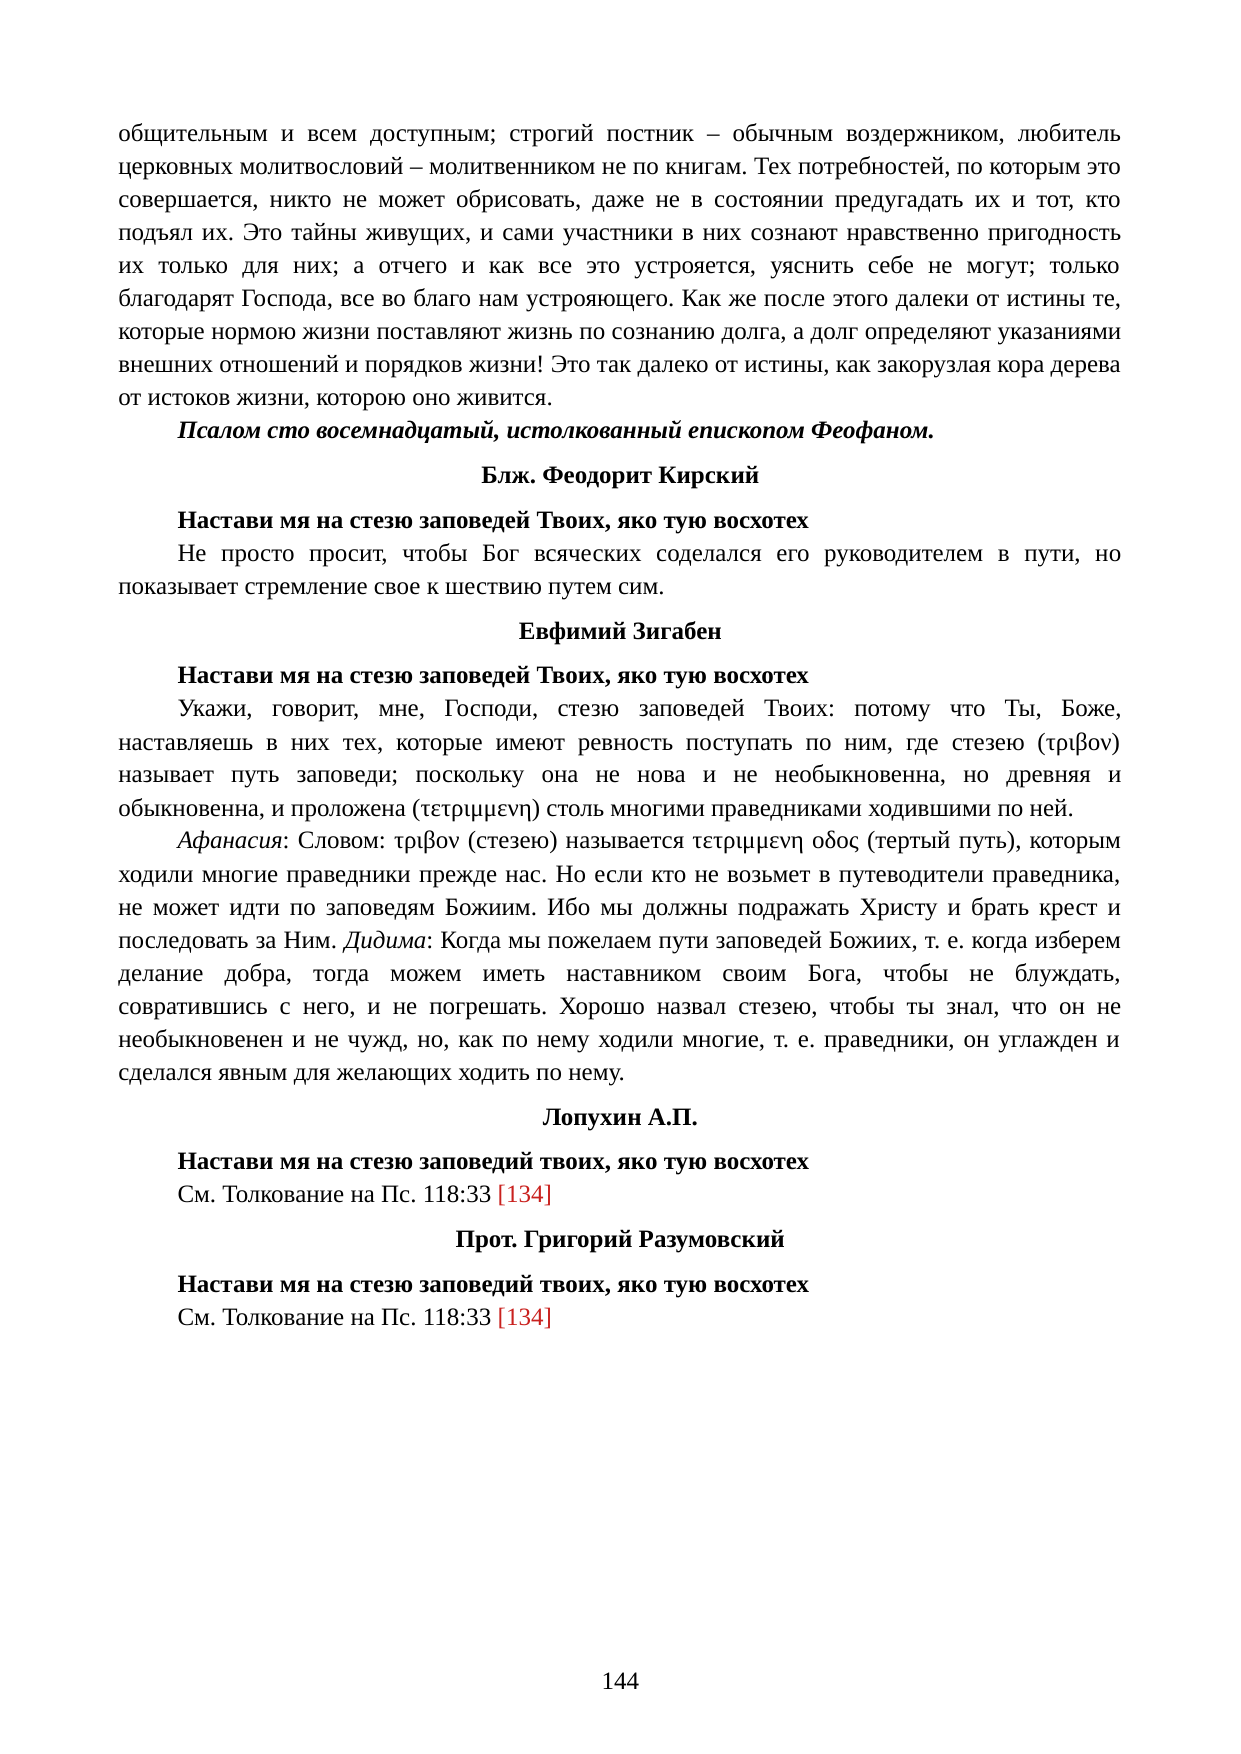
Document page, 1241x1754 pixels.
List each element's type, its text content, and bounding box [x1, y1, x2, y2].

text Настави мя на стезю заповедей Твоих, яко тую восхотех [118, 661, 1122, 689]
subtitle Лопухин А.П. [118, 1102, 1122, 1130]
text См. Толкование на Пс. 118:33 [134] [118, 1302, 1122, 1331]
text Псалом сто восемнадцатый, истолкованный епископом Феофаном. [118, 415, 1122, 444]
subtitle Блж. Феодорит Кирский [118, 460, 1122, 489]
text Настави мя на стезю заповедий твоих, яко тую восхотех [118, 1146, 1122, 1175]
text Настави мя на стезю заповедей Твоих, яко тую восхотех [118, 505, 1122, 534]
text Афанасия: Словом: τριβον (стезею) называется τετριμμενη οδος (тертый путь), которым ходили многие праведники прежде нас. Но если кто не возьмет в путеводители праведника, не может идти по заповедям Божиим. Ибо мы должны подражать Христу и брать крест и последовать за Ним. Дидима: Когда мы пожелаем пути заповедей Божиих, т. е. когда изберем делание добра, тогда можем иметь наставником своим Бога, чтобы не блуждать, совратившись с него, и не погрешать. Хорошо назвал стезею, чтобы ты знал, что он не необыкновенен и не чужд, но, как по нему ходили многие, т. е. праведники, он углажден и сделался явным для желающих ходить по нему. [118, 826, 1122, 1086]
text См. Толкование на Пс. 118:33 [134] [118, 1179, 1122, 1208]
subtitle Прот. Григорий Разумовский [118, 1224, 1122, 1253]
text Не просто просит, чтобы Бог всяческих соделался его руководителем в пути, но показывает стремление свое к шествию путем сим. [118, 538, 1122, 600]
text общительным и всем доступным; строгий постник – обычным воздержником, любитель церковных молитвословий – молитвенником не по книгам. Тех потребностей, по которым это совершается, никто не может обрисовать, даже не в состоянии предугадать их и тот, кто подъял их. Это тайны живущих, и сами участники в них сознают нравственно пригодность их только для них; а отчего и как все это устрояется, уяснить себе не могут; только благодарят Господа, все во благо нам устрояющего. Как же после этого далеки от истины те, которые нормою жизни поставляют жизнь по сознанию долга, а долг определяют указаниями внешних отношений и порядков жизни! Это так далеко от истины, как закорузлая кора дерева от истоков жизни, которою оно живится. [118, 118, 1122, 411]
subtitle Евфимий Зигабен [118, 616, 1122, 644]
text Укажи, говорит, мне, Господи, стезю заповедей Твоих: потому что Ты, Боже, наставляешь в них тех, которые имеют ревность поступать по ним, где стезею (τριβον) называет путь заповеди; поскольку она не нова и не необыкновенна, но древняя и обыкновенна, и проложена (τετριμμενη) столь многими праведниками ходившими по ней. [118, 693, 1122, 821]
text Настави мя на стезю заповедий твоих, яко тую восхотех [118, 1269, 1122, 1298]
